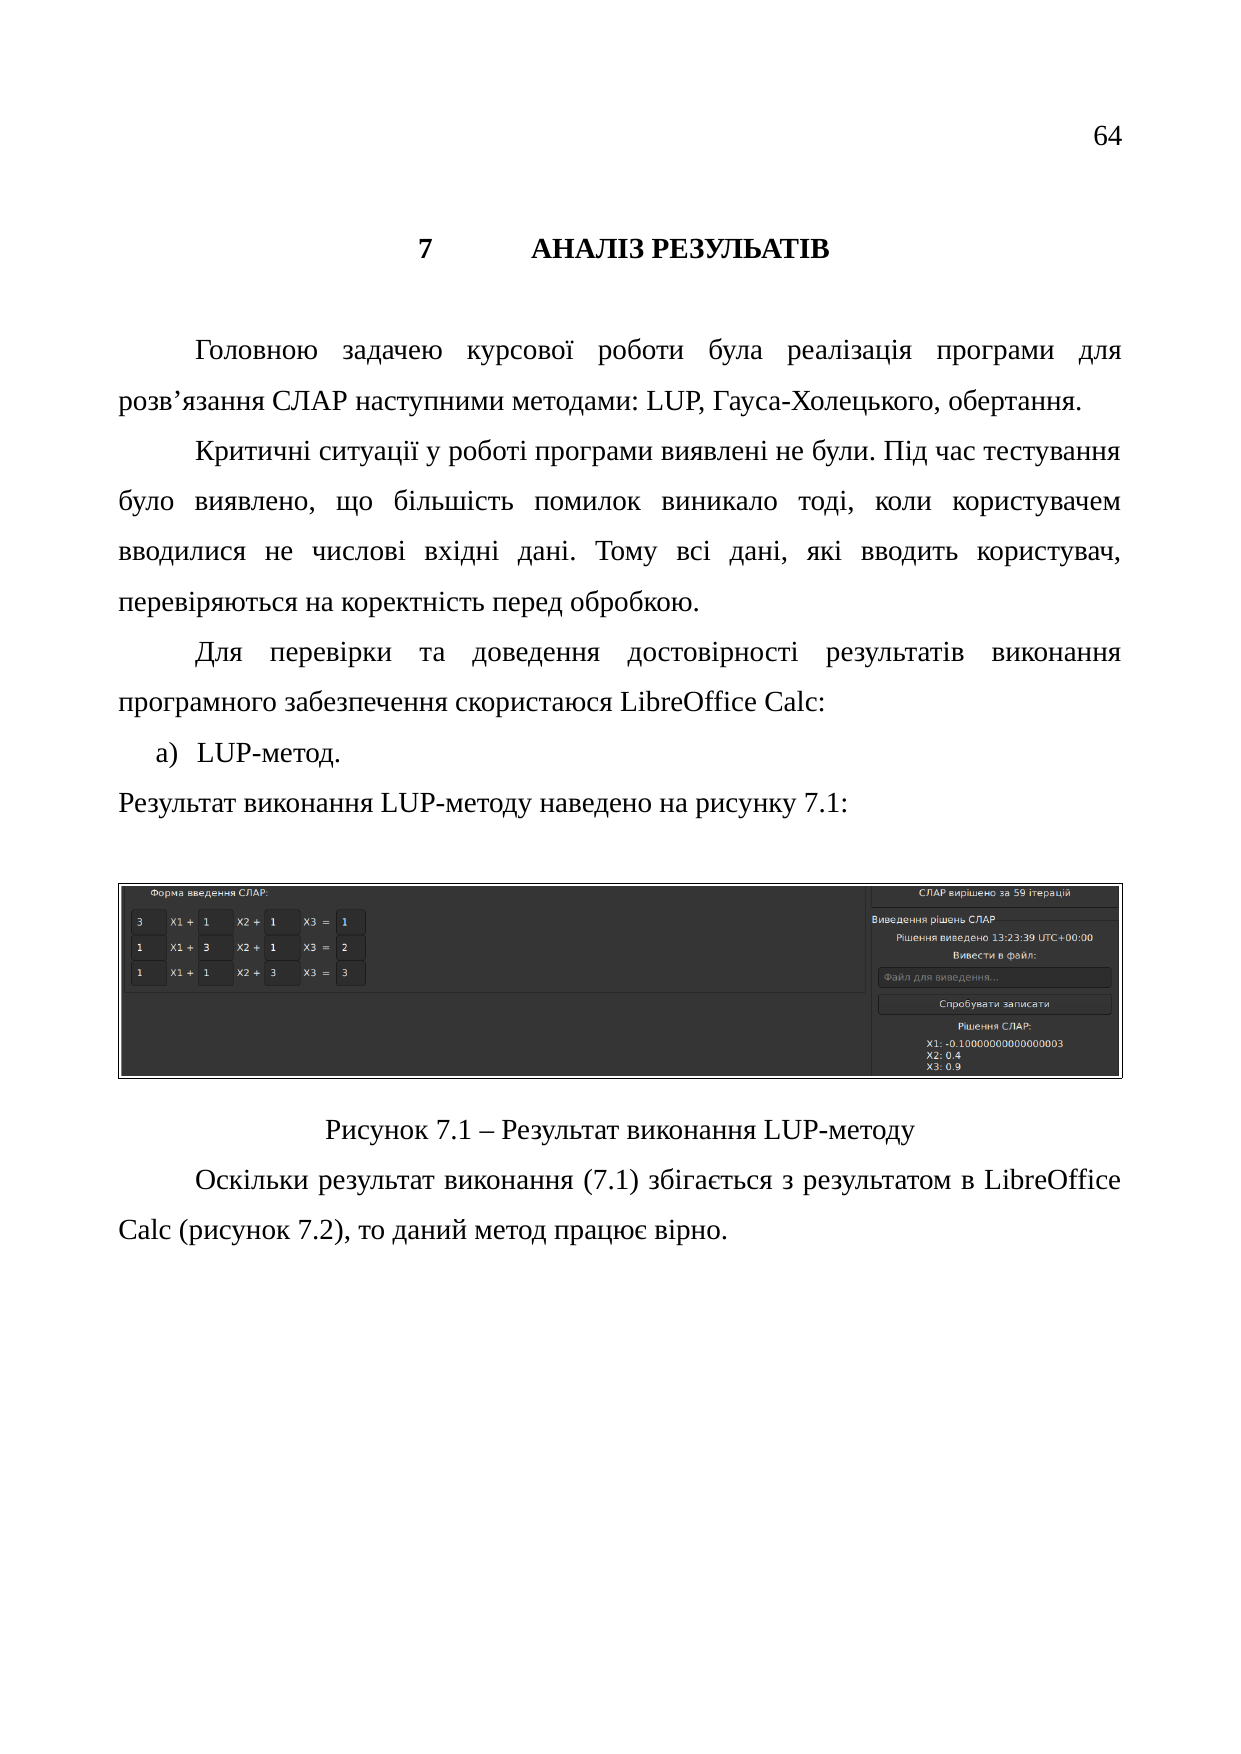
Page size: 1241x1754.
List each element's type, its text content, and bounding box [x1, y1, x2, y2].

text Оскільки результат виконання (7.1) збігається з результатом в LibreOffice Calc (рисунок 7.2), то даний метод працює вірно. [118, 1162, 1122, 1246]
text Критичні ситуації у роботі програми виявлені не були. Під час тестування було виявлено, що більшість помилок виникало тоді, коли користувачем вводилися не числові вхідні дані. Тому всі дані, які вводить користувач, перевіряються на коректність перед обробкою. [118, 433, 1122, 617]
list LUP-метод. [155, 735, 1122, 768]
text Для перевірки та доведення достовірності результатів виконання програмного забезпечення скористаюся LibreOffice Calc: [118, 634, 1122, 718]
text Рисунок 7.1 – Результат виконання LUP-методу [118, 1079, 1122, 1145]
picture [121, 886, 1119, 1076]
list Результат виконання LUP-методу наведено на рисунку 7.1: [118, 785, 1122, 819]
text Головною задачею курсової роботи була реалізація програми для розв’язання СЛАР наступними методами: LUP, Гауса-Холецького, обертання. [118, 332, 1122, 416]
subtitle АНАЛІЗ РЕЗУЛЬАТІВ [118, 232, 1122, 265]
